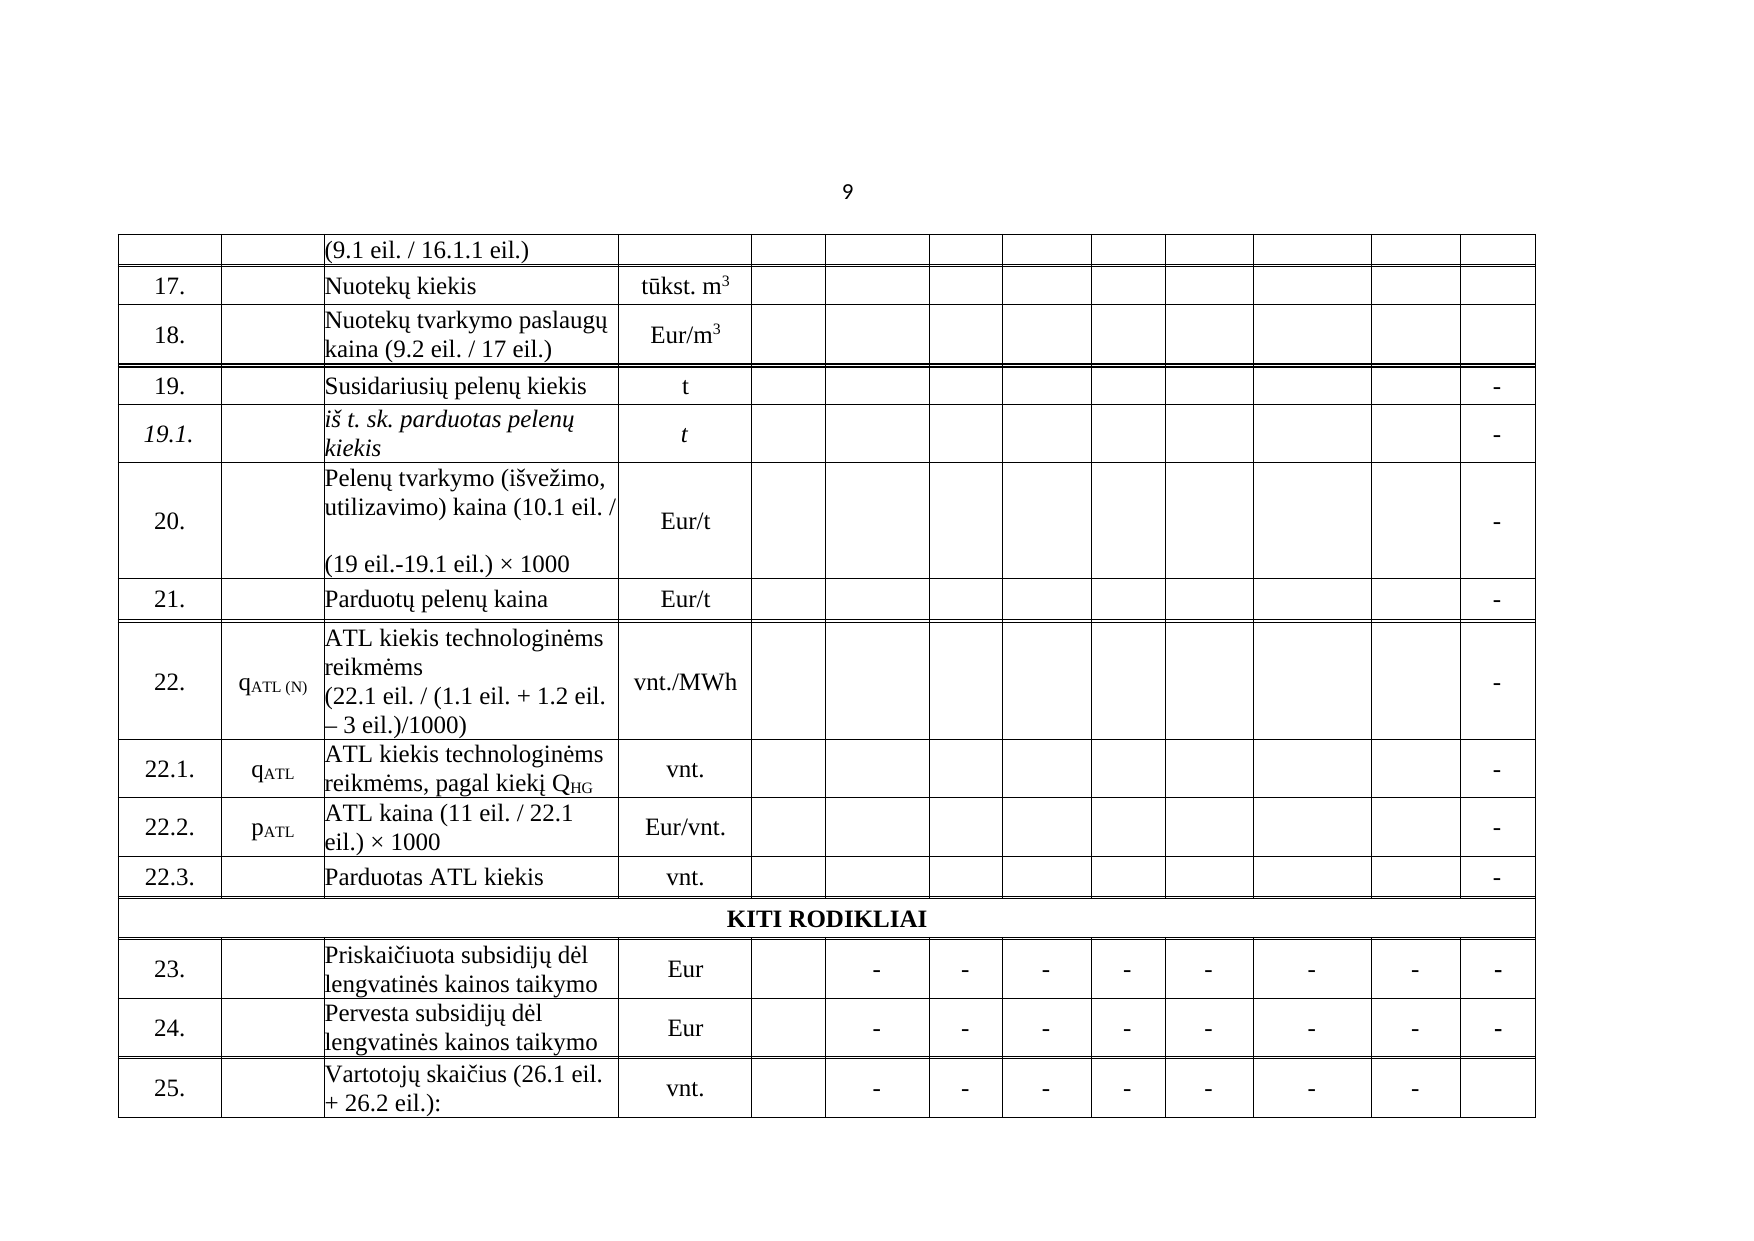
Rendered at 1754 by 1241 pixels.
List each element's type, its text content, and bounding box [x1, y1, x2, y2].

table_cell [1092, 857, 1165, 896]
table_cell [1372, 579, 1460, 619]
table_cell [1092, 405, 1165, 462]
table_cell - [930, 999, 1002, 1056]
table_cell [826, 235, 929, 264]
table_cell qATL [222, 740, 324, 797]
table_cell - [1003, 1059, 1091, 1117]
table_cell Nuotekų kiekis [325, 267, 618, 304]
table_cell - [1461, 999, 1535, 1056]
table_cell [1092, 798, 1165, 856]
table_cell [1003, 740, 1091, 797]
table_cell [1092, 305, 1165, 363]
table_cell [1372, 235, 1460, 264]
table_cell vnt./MWh [619, 623, 751, 738]
table_cell [1254, 463, 1371, 578]
table_cell Parduotas ATL kiekis [325, 857, 618, 896]
table_cell vnt. [619, 740, 751, 797]
table_cell 23. [119, 940, 221, 997]
table_cell [752, 999, 825, 1056]
table_cell [1003, 405, 1091, 462]
table_cell [752, 305, 825, 363]
table_cell [1372, 267, 1460, 304]
table_cell [1372, 857, 1460, 896]
table_cell [1092, 740, 1165, 797]
table_cell - [1372, 1059, 1460, 1117]
table_cell Priskaičiuota subsidijų dėl lengvatinės kainos taikymo [325, 940, 618, 997]
table_cell [1166, 740, 1253, 797]
table_cell [826, 623, 929, 738]
table_cell [222, 235, 324, 264]
table_cell [222, 999, 324, 1056]
table_cell [752, 740, 825, 797]
table_cell - [1461, 368, 1535, 403]
table_cell tūkst. m3 [619, 267, 751, 304]
table_cell 22. [119, 623, 221, 738]
table_cell [930, 368, 1002, 403]
table_cell - [1461, 579, 1535, 619]
table_cell [1461, 1059, 1535, 1117]
table_cell 19.1. [119, 405, 221, 462]
table_cell [222, 857, 324, 896]
table_cell [1461, 267, 1535, 304]
table_cell [619, 235, 751, 264]
table_cell - [930, 940, 1002, 997]
table_cell 22.3. [119, 857, 221, 896]
table_cell [1166, 305, 1253, 363]
table_cell [1254, 579, 1371, 619]
table_cell [826, 405, 929, 462]
table_cell [1166, 798, 1253, 856]
table_cell [1372, 623, 1460, 738]
table_cell [222, 940, 324, 997]
table_cell [752, 368, 825, 403]
table_cell [1461, 305, 1535, 363]
table_cell [1372, 368, 1460, 403]
table_cell [930, 740, 1002, 797]
table_cell [222, 579, 324, 619]
table_cell [826, 368, 929, 403]
table_cell - [1003, 940, 1091, 997]
table_cell [1254, 305, 1371, 363]
table_cell - [1092, 1059, 1165, 1117]
table_cell ATL kiekis technologinėms reikmėms (22.1 eil. / (1.1 eil. + 1.2 eil. – 3 eil.)/1000) [325, 623, 618, 738]
table_cell [1003, 623, 1091, 738]
table_cell - [1254, 1059, 1371, 1117]
table_cell [826, 740, 929, 797]
table_cell [826, 579, 929, 619]
table_cell Pervesta subsidijų dėl lengvatinės kainos taikymo [325, 999, 618, 1056]
table_cell 17. [119, 267, 221, 304]
table_cell Eur/m3 [619, 305, 751, 363]
table_cell Eur [619, 999, 751, 1056]
table_cell [1003, 857, 1091, 896]
table_cell iš t. sk. parduotas pelenų kiekis [325, 405, 618, 462]
table_cell [930, 405, 1002, 462]
table_cell KITI RODIKLIAI [119, 899, 1535, 937]
table_cell [1092, 463, 1165, 578]
table_cell [1166, 857, 1253, 896]
table_cell - [1461, 405, 1535, 462]
table_cell [1372, 305, 1460, 363]
table_cell - [1461, 463, 1535, 578]
table_cell Pelenų tvarkymo (išvežimo, utilizavimo) kaina (10.1 eil. / (19 eil.-19.1 eil.) × 1000 [325, 463, 618, 578]
table_cell - [1461, 857, 1535, 896]
table_cell pATL [222, 798, 324, 856]
table_cell - [1372, 999, 1460, 1056]
table_cell [119, 235, 221, 264]
table_cell ATL kaina (11 eil. / 22.1 eil.) × 1000 [325, 798, 618, 856]
table_cell - [1092, 940, 1165, 997]
table_cell [1003, 267, 1091, 304]
table_cell [752, 940, 825, 997]
table_cell Nuotekų tvarkymo paslaugų kaina (9.2 eil. / 17 eil.) [325, 305, 618, 363]
table_cell 20. [119, 463, 221, 578]
table_cell - [1166, 1059, 1253, 1117]
table_cell [930, 857, 1002, 896]
table_cell [1003, 463, 1091, 578]
table_cell - [1254, 940, 1371, 997]
table_cell [222, 267, 324, 304]
table_cell - [1166, 999, 1253, 1056]
table_cell [826, 305, 929, 363]
table_cell [752, 623, 825, 738]
table_cell [930, 305, 1002, 363]
table_cell [1166, 235, 1253, 264]
table_cell - [1461, 623, 1535, 738]
table_cell [1166, 579, 1253, 619]
table_cell Parduotų pelenų kaina [325, 579, 618, 619]
table_cell 21. [119, 579, 221, 619]
table_cell - [1254, 999, 1371, 1056]
table_cell [826, 267, 929, 304]
table_cell [1092, 368, 1165, 403]
table_cell [1003, 235, 1091, 264]
table_cell [930, 235, 1002, 264]
table_cell [930, 267, 1002, 304]
table_cell 24. [119, 999, 221, 1056]
table_cell [1092, 267, 1165, 304]
table_cell - [1461, 740, 1535, 797]
table_cell [1166, 463, 1253, 578]
table_cell qATL (N) [222, 623, 324, 738]
table_cell [930, 579, 1002, 619]
table_cell [222, 1059, 324, 1117]
table_cell [1166, 623, 1253, 738]
table_cell [930, 463, 1002, 578]
table_cell [1372, 740, 1460, 797]
table_cell [1003, 305, 1091, 363]
table_cell [752, 798, 825, 856]
table_cell [222, 368, 324, 403]
table_cell vnt. [619, 1059, 751, 1117]
table_cell - [1092, 999, 1165, 1056]
table_cell [1372, 798, 1460, 856]
table_cell t [619, 405, 751, 462]
table_cell 25. [119, 1059, 221, 1117]
table_cell [752, 1059, 825, 1117]
table_cell - [826, 999, 929, 1056]
table_cell [1372, 463, 1460, 578]
table_cell [222, 305, 324, 363]
table_cell t [619, 368, 751, 403]
table_cell (9.1 eil. / 16.1.1 eil.) [325, 235, 618, 264]
table_cell Susidariusių pelenų kiekis [325, 368, 618, 403]
table_cell vnt. [619, 857, 751, 896]
table_cell [826, 463, 929, 578]
table_cell [752, 405, 825, 462]
table_cell - [930, 1059, 1002, 1117]
table_cell - [1166, 940, 1253, 997]
table_cell - [1372, 940, 1460, 997]
table_cell [930, 798, 1002, 856]
table_cell [752, 267, 825, 304]
table_cell [752, 857, 825, 896]
table_cell [1003, 798, 1091, 856]
table_cell [1003, 368, 1091, 403]
table_cell [1254, 405, 1371, 462]
table_cell - [1461, 798, 1535, 856]
table_cell - [826, 1059, 929, 1117]
table_cell Eur/t [619, 463, 751, 578]
table_cell [1003, 579, 1091, 619]
table_cell 19. [119, 368, 221, 403]
table_cell 22.1. [119, 740, 221, 797]
table_cell [1254, 235, 1371, 264]
table_cell ATL kiekis technologinėms reikmėms, pagal kiekį QHG [325, 740, 618, 797]
table_cell [1254, 857, 1371, 896]
table_cell [930, 623, 1002, 738]
table_cell [1166, 368, 1253, 403]
table_cell [222, 405, 324, 462]
table_cell [222, 463, 324, 578]
table_cell [826, 857, 929, 896]
table_cell [1254, 798, 1371, 856]
table_cell [752, 579, 825, 619]
table_cell Eur/t [619, 579, 751, 619]
table_cell [1254, 267, 1371, 304]
table_cell [1372, 405, 1460, 462]
table_cell 18. [119, 305, 221, 363]
table_cell [1092, 623, 1165, 738]
table_cell Eur/vnt. [619, 798, 751, 856]
table_cell Vartotojų skaičius (26.1 eil. + 26.2 eil.): [325, 1059, 618, 1117]
table_cell [1092, 579, 1165, 619]
table_cell [1254, 368, 1371, 403]
table_cell [1254, 623, 1371, 738]
table_cell [752, 235, 825, 264]
table_cell [1254, 740, 1371, 797]
table_cell - [1461, 940, 1535, 997]
table_cell [1461, 235, 1535, 264]
table_cell [1166, 267, 1253, 304]
table_cell Eur [619, 940, 751, 997]
table_cell [1092, 235, 1165, 264]
table_cell 22.2. [119, 798, 221, 856]
table_cell - [1003, 999, 1091, 1056]
table_cell - [826, 940, 929, 997]
table_cell [826, 798, 929, 856]
table_cell [1166, 405, 1253, 462]
table_cell [752, 463, 825, 578]
